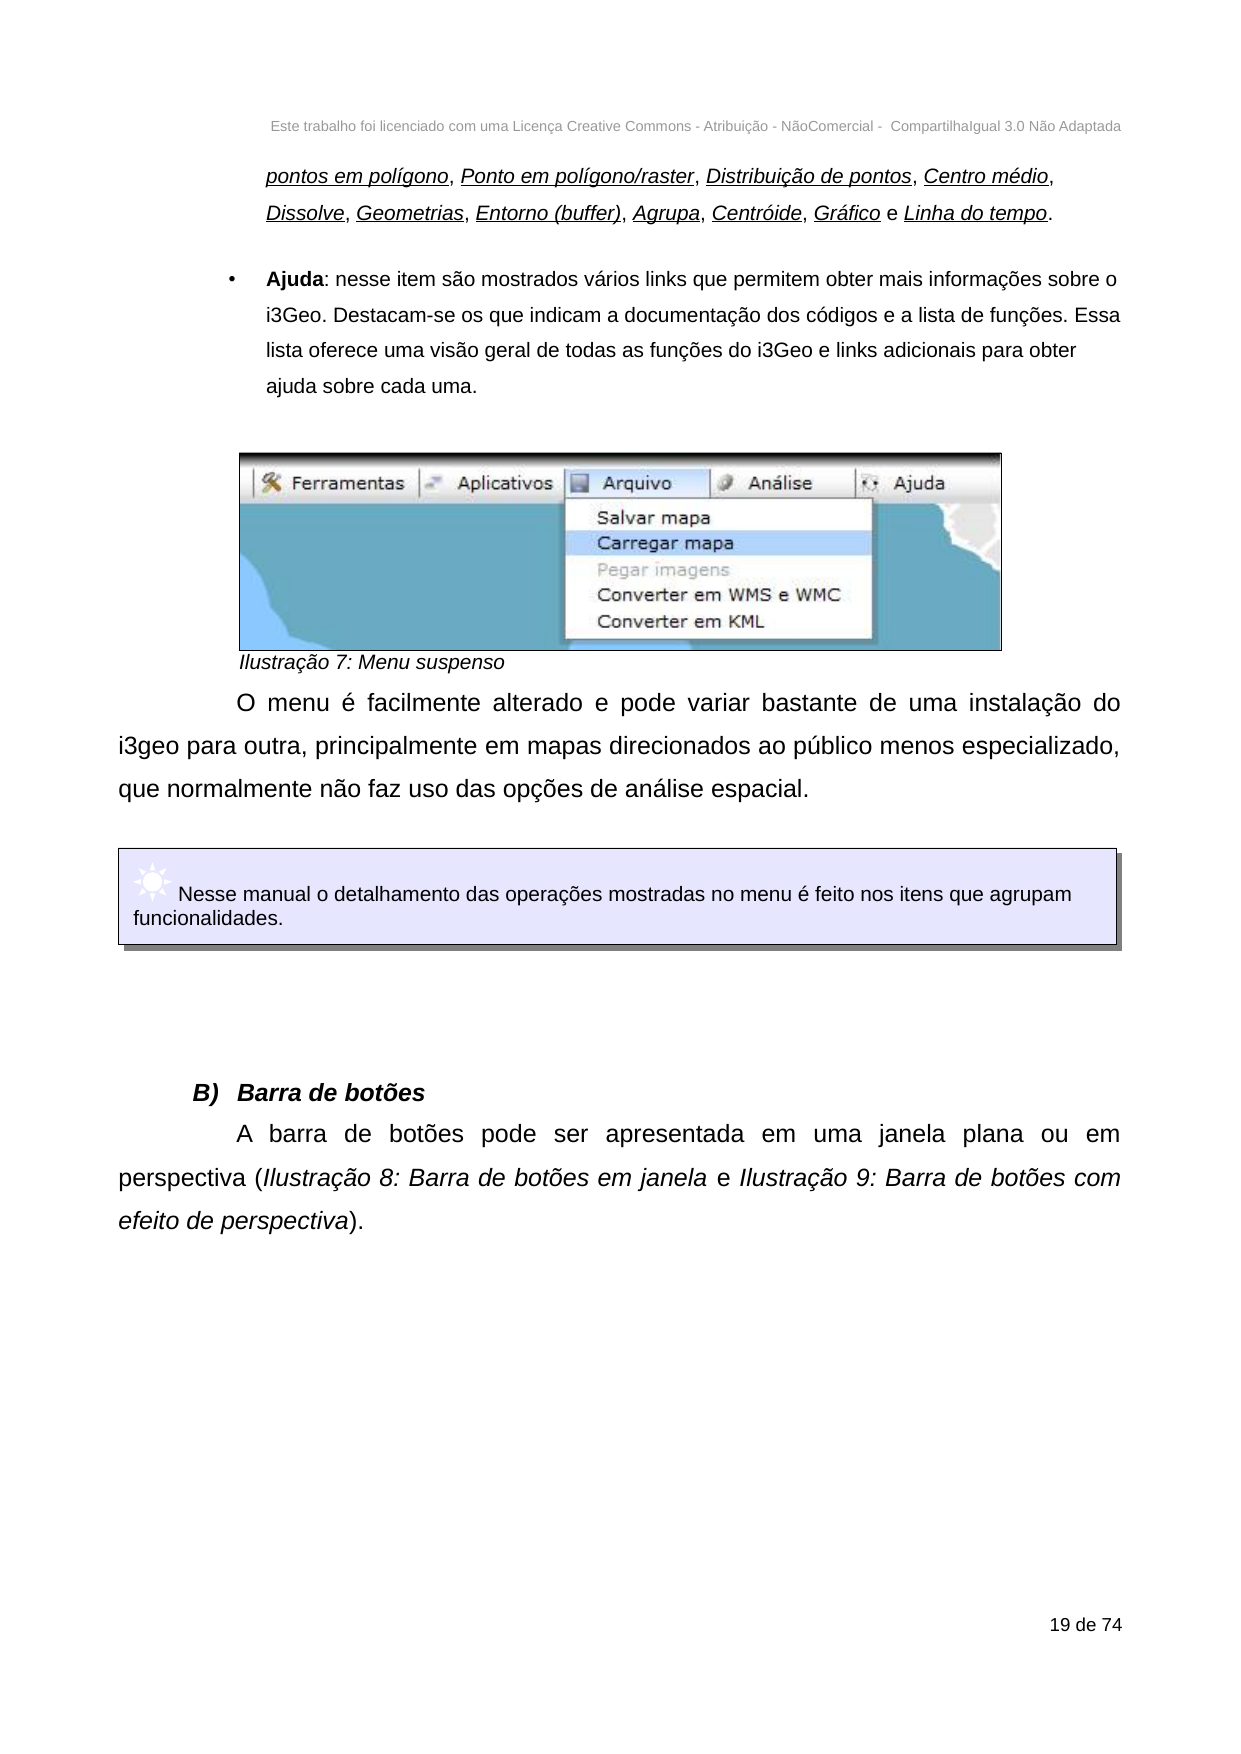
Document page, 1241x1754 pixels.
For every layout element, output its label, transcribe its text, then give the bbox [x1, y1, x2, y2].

picture [240, 454, 1001, 650]
text Ilustração 7: Menu suspenso [239, 651, 1001, 674]
subtitle Barra de botões [163, 1078, 1122, 1107]
picture [149, 893, 156, 902]
picture [149, 862, 156, 871]
picture [133, 879, 141, 885]
text O menu é facilmente alterado e pode variar bastante de uma instalação do i3geo para outra, principalmente em mapas direcionados ao público menos especializado, que normalmente não faz uso das opções de análise espacial. [118, 440, 1122, 803]
picture [138, 868, 147, 876]
list Ajuda: nesse item são mostrados vários links que permitem obter mais informações sobre o i3Geo. Destacam-se os que indicam a documentação dos códigos e a lista de funções. Essa lista oferece uma visão geral de todas as funções do i3Geo e links adicionais para obter ajuda sobre cada uma. [228, 266, 1122, 398]
text Nesse manual o detalhamento das operações mostradas no menu é feito nos itens que agrupam funcionalidades. [119, 849, 1116, 944]
picture [138, 872, 167, 896]
list pontos em polígono, Ponto em polígono/raster, Distribuição de pontos, Centro médio, Dissolve, Geometrias, Entorno (buffer), Agrupa, Centróide, Gráfico e Linha do tempo. [228, 164, 1122, 224]
picture [158, 868, 167, 876]
picture [164, 879, 173, 885]
text A barra de botões pode ser apresentada em uma janela plana ou em perspectiva (Ilustração 8: Barra de botões em janela e Ilustração 9: Barra de botões com efeito de perspectiva). [118, 1119, 1122, 1234]
